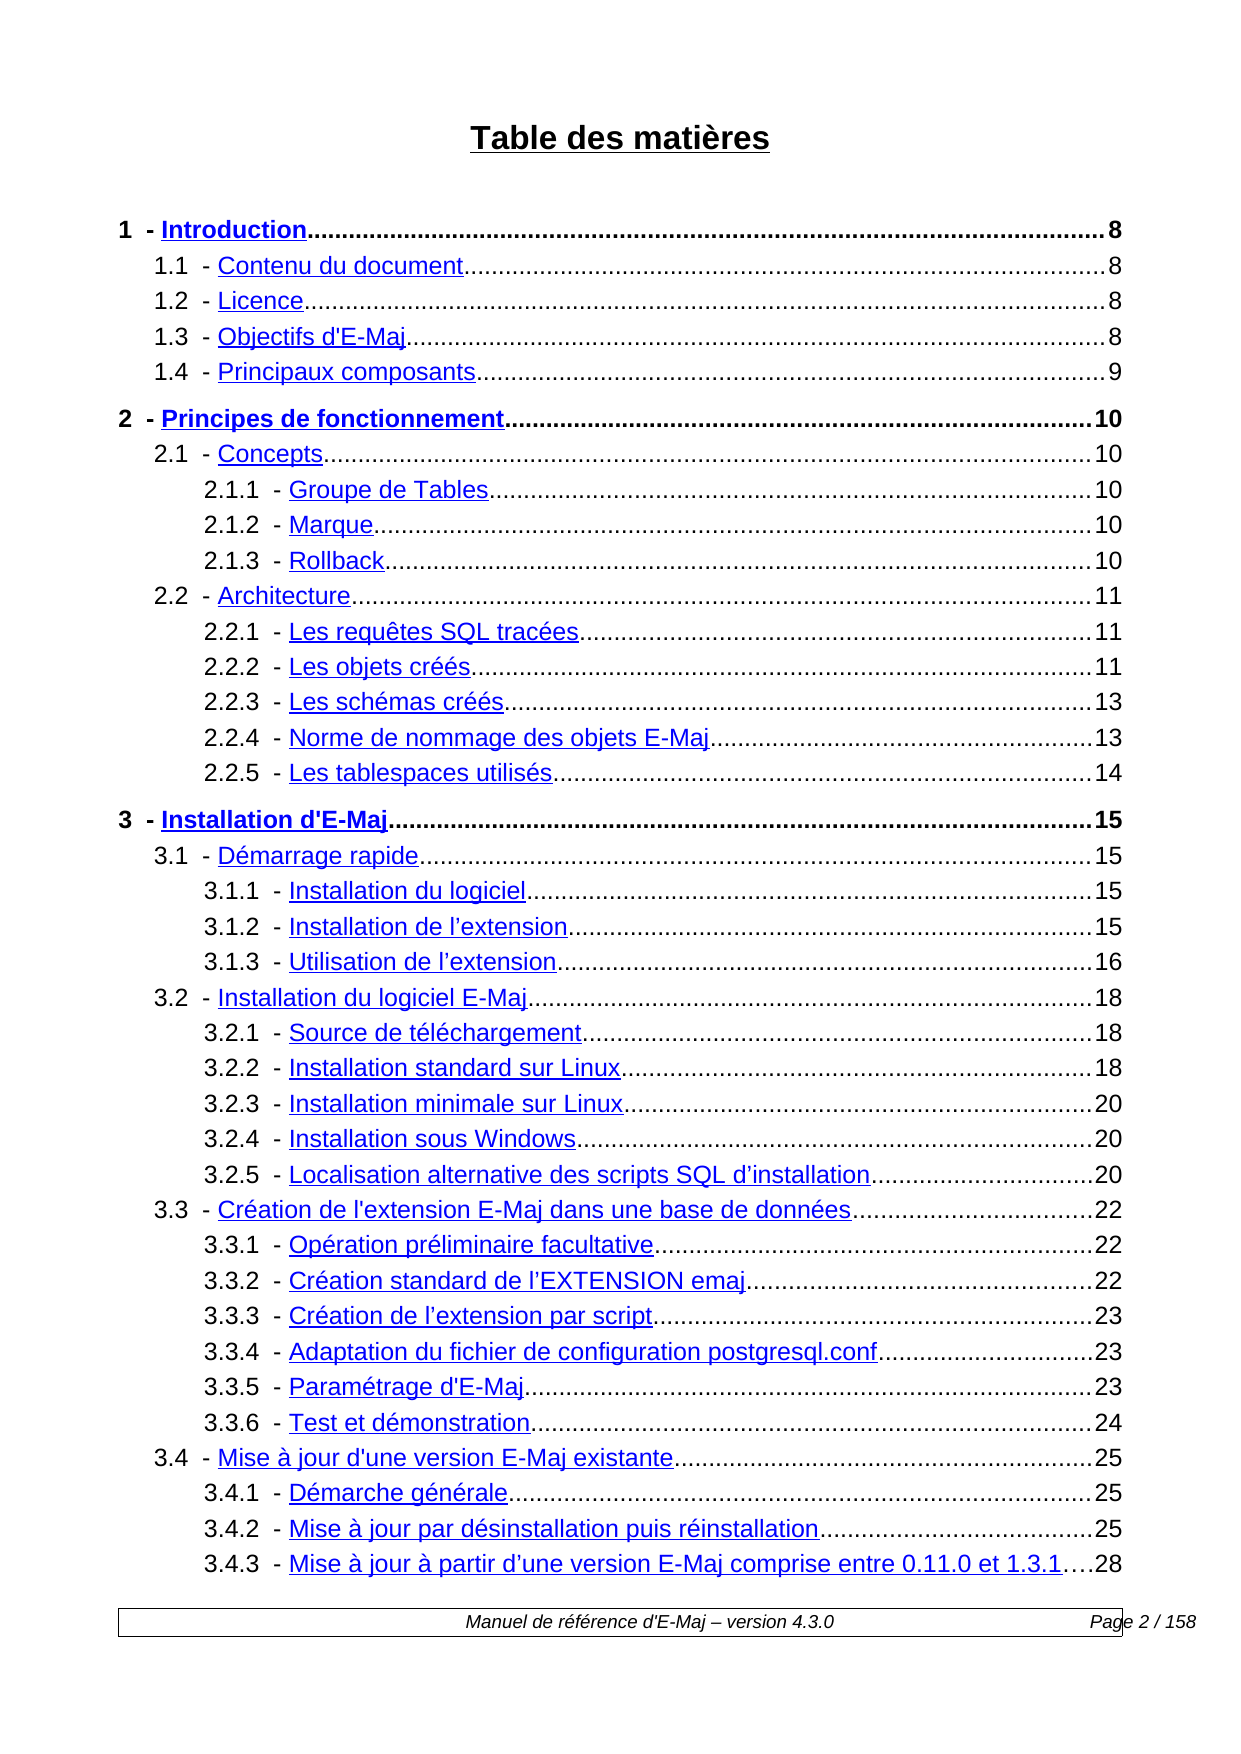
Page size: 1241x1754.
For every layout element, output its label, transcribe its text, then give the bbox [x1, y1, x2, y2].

text 3.3.3 - Création de l’extension par script 23 [168, 1296, 1122, 1332]
text 1 - Introduction 8 [118, 210, 1122, 246]
text 3.4 - Mise à jour d'une version E-Maj existante 25 [118, 1438, 1122, 1473]
text 1.3 - Objectifs d'E-Maj 8 [118, 317, 1122, 352]
text 3.1.2 - Installation de l’extension 15 [168, 907, 1122, 942]
text 2.2.2 - Les objets créés 11 [168, 647, 1122, 682]
text 3.1.1 - Installation du logiciel 15 [168, 871, 1122, 907]
text 3.2 - Installation du logiciel E-Maj 18 [118, 978, 1122, 1013]
text 2 - Principes de fonctionnement 10 [118, 399, 1122, 434]
text 1.2 - Licence 8 [118, 281, 1122, 317]
text 2.2 - Architecture 11 [118, 576, 1122, 612]
text 3.1 - Démarrage rapide 15 [118, 836, 1122, 871]
text 3.4.1 - Démarche générale 25 [168, 1473, 1122, 1509]
text 1.4 - Principaux composants 9 [118, 352, 1122, 387]
text 3.3.5 - Paramétrage d'E-Maj 23 [168, 1367, 1122, 1403]
subtitle Table des matières [118, 118, 1122, 157]
text 3.2.5 - Localisation alternative des scripts SQL d’installation 20 [168, 1155, 1122, 1190]
text 3.4.2 - Mise à jour par désinstallation puis réinstallation 25 [168, 1509, 1122, 1544]
text 3.3.1 - Opération préliminaire facultative 22 [168, 1226, 1122, 1261]
text 3.3.2 - Création standard de l’EXTENSION emaj 22 [168, 1261, 1122, 1296]
text 3.2.4 - Installation sous Windows 20 [168, 1119, 1122, 1155]
text 3.1.3 - Utilisation de l’extension 16 [168, 942, 1122, 978]
text 2.1.3 - Rollback 10 [168, 541, 1122, 576]
text 3.3.6 - Test et démonstration 24 [168, 1403, 1122, 1438]
text 3.2.1 - Source de téléchargement 18 [168, 1013, 1122, 1048]
text 3.3.4 - Adaptation du fichier de configuration postgresql.conf 23 [168, 1332, 1122, 1367]
text 2.1 - Concepts 10 [118, 434, 1122, 470]
text 2.1.2 - Marque 10 [168, 505, 1122, 541]
text 2.2.5 - Les tablespaces utilisés 14 [168, 753, 1122, 789]
text 2.2.3 - Les schémas créés 13 [168, 682, 1122, 718]
text 3.2.3 - Installation minimale sur Linux 20 [168, 1084, 1122, 1119]
text 2.1.1 - Groupe de Tables 10 [168, 470, 1122, 505]
text 3 - Installation d'E-Maj 15 [118, 801, 1122, 836]
text 3.4.3 - Mise à jour à partir d’une version E-Maj comprise entre 0.11.0 et 1.3.1 28 [168, 1544, 1122, 1580]
text 2.2.1 - Les requêtes SQL tracées 11 [168, 612, 1122, 647]
text 2.2.4 - Norme de nommage des objets E-Maj 13 [168, 718, 1122, 753]
text 3.3 - Création de l'extension E-Maj dans une base de données 22 [118, 1190, 1122, 1226]
text 1.1 - Contenu du document 8 [118, 246, 1122, 281]
text 3.2.2 - Installation standard sur Linux 18 [168, 1048, 1122, 1084]
